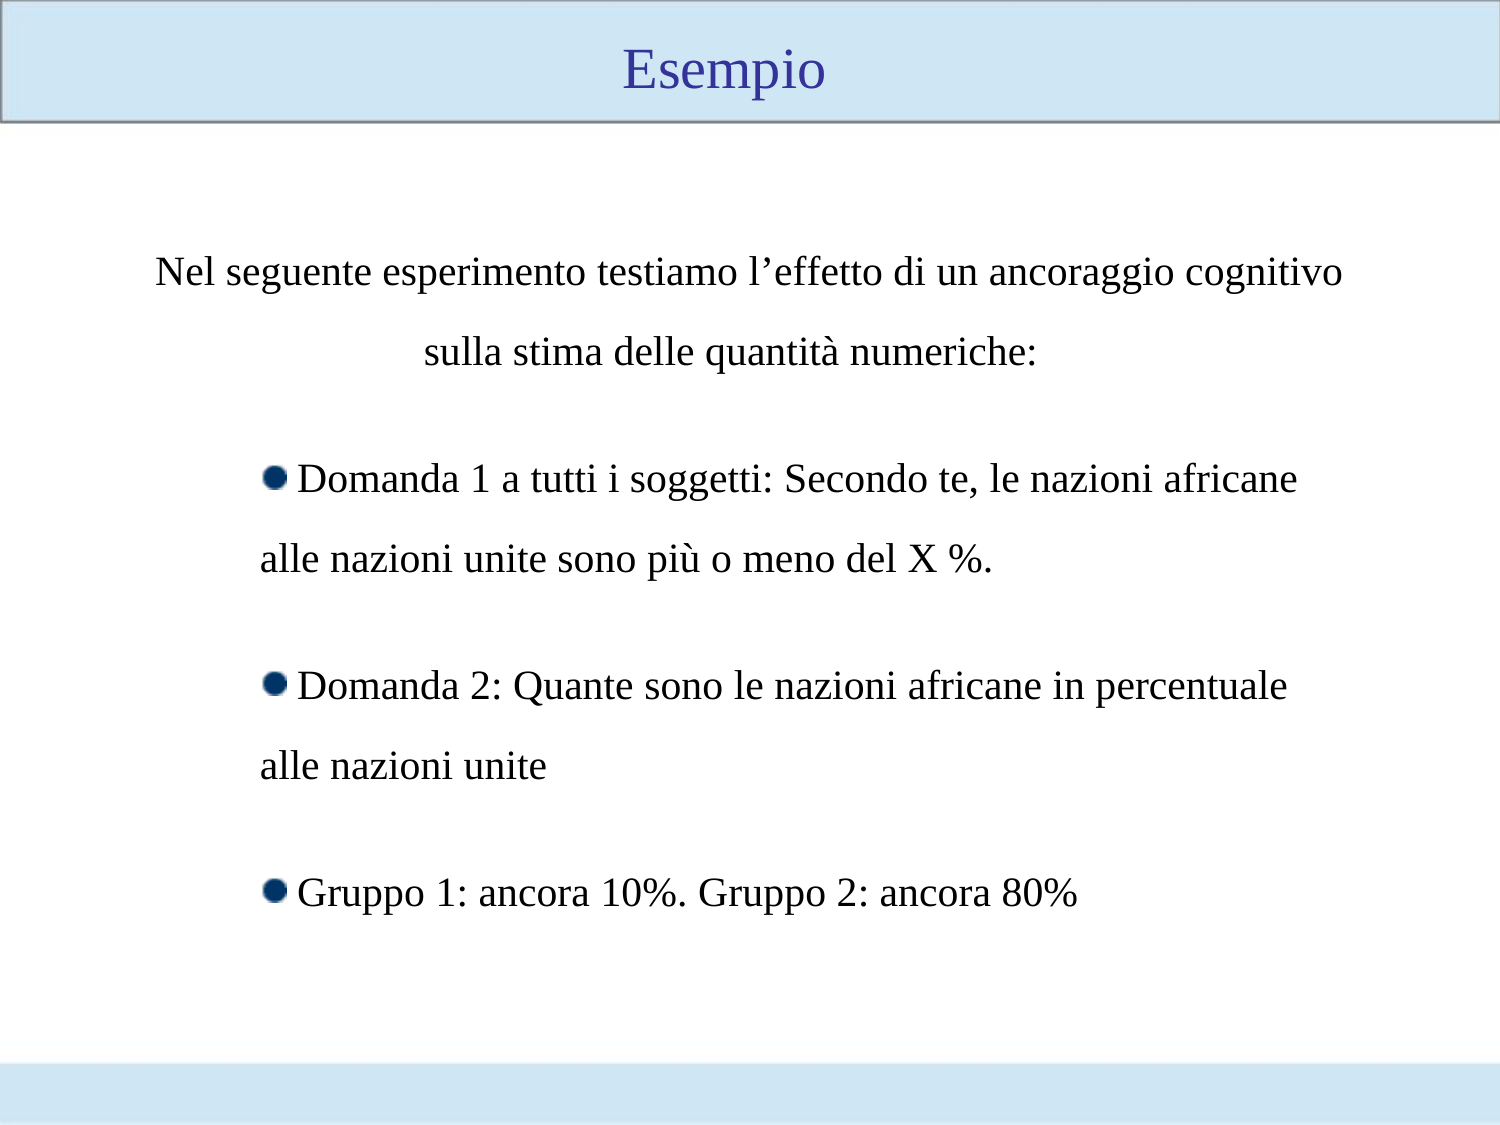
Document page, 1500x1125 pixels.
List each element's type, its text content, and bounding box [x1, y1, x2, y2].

title Esempio [49, 0, 1400, 130]
text_box Nel seguente esperimento testiamo l’effetto di un ancoraggio cognitivo sulla stima delle quantità numeriche: Domanda 1 a tutti i soggetti: Secondo te, le nazioni africane alle nazioni unite sono più o meno del X %. Domanda 2: Quante sono le nazioni africane in percentuale alle nazioni unite Gruppo 1: ancora 10%. Gruppo 2: ancora 80% [94, 206, 1367, 923]
picture [0, 0, 1500, 1125]
